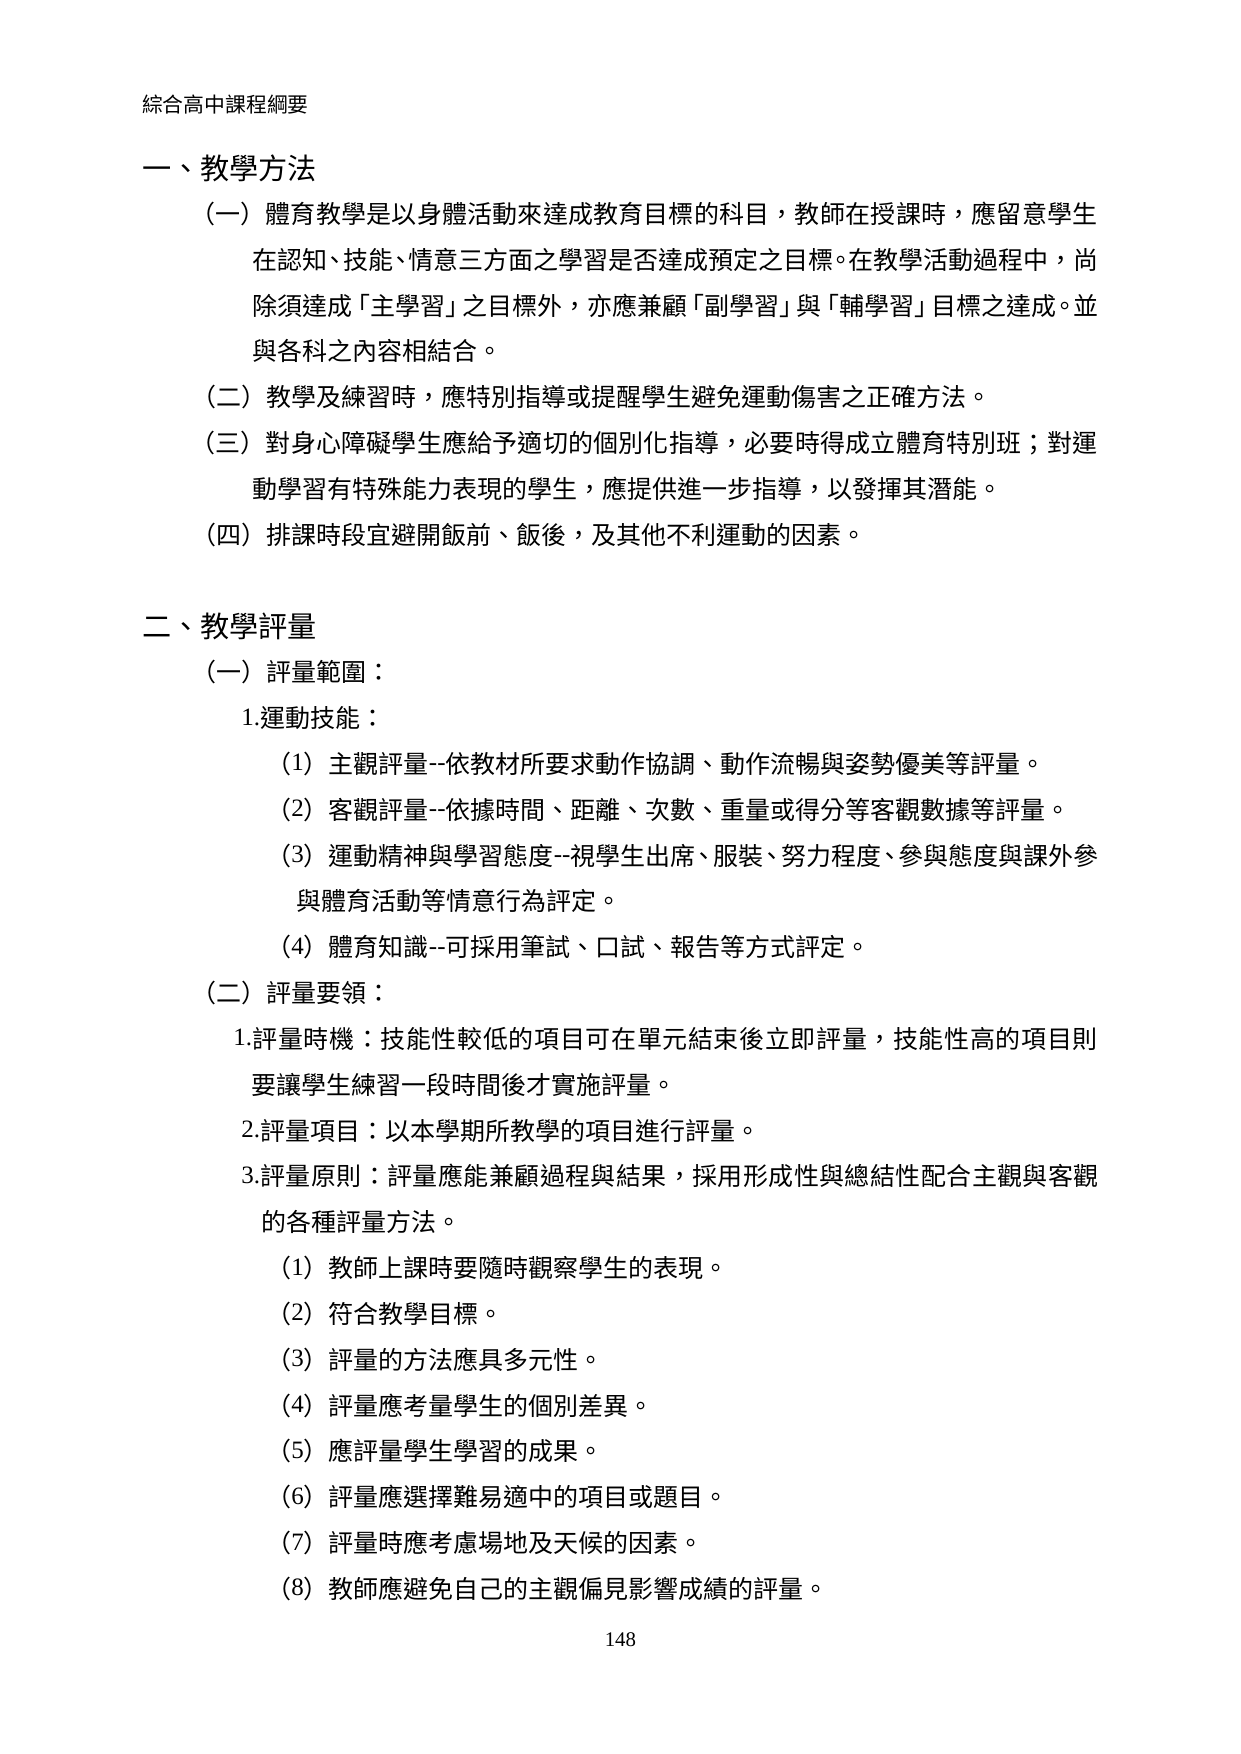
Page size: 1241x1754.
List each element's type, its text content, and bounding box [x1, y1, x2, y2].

text （1）主觀評量--依教材所要求動作協調、動作流暢與姿勢優美等評量。 [191, 739, 1098, 785]
text （5）應評量學生學習的成果。 [266, 1427, 1098, 1473]
text （2）符合教學目標。 [266, 1289, 1098, 1335]
text （8）教師應避免自己的主觀偏見影響成績的評量。 [266, 1564, 1098, 1610]
text （3）運動精神與學習態度--視學生出席、服裝、努力程度、參與態度與課外參與體育活動等情意行為評定。 [266, 831, 1098, 923]
text （3）評量的方法應具多元性。 [266, 1335, 1098, 1381]
text （四）排課時段宜避開飯前、飯後，及其他不利運動的因素。 [192, 510, 1098, 556]
text （4）體育知識--可採用筆試、口試、報告等方式評定。 [191, 923, 1098, 969]
text 一、教學方法 [142, 144, 1098, 189]
text （2）客觀評量--依據時間、距離、次數、重量或得分等客觀數據等評量。 [191, 785, 1098, 831]
text （二）評量要領： [192, 969, 1098, 1014]
text 1.運動技能： [191, 694, 1098, 739]
text 3.評量原則：評量應能兼顧過程與結果，採用形成性與總結性配合主觀與客觀的各種評量方法。 [241, 1152, 1098, 1244]
text （二）教學及練習時，應特別指導或提醒學生避免運動傷害之正確方法。 [192, 373, 1098, 419]
text （4）評量應考量學生的個別差異。 [266, 1381, 1098, 1427]
text （三）對身心障礙學生應給予適切的個別化指導，必要時得成立體育特別班；對運動學習有特殊能力表現的學生，應提供進一步指導，以發揮其潛能。 [190, 419, 1098, 510]
text 2.評量項目：以本學期所教學的項目進行評量。 [241, 1106, 1098, 1152]
text （1）教師上課時要隨時觀察學生的表現。 [266, 1244, 1098, 1289]
text （7）評量時應考慮場地及天候的因素。 [266, 1519, 1098, 1564]
text （6）評量應選擇難易適中的項目或題目。 [266, 1473, 1098, 1519]
text 1.評量時機：技能性較低的項目可在單元結束後立即評量，技能性高的項目則要讓學生練習一段時間後才實施評量。 [233, 1014, 1098, 1106]
text （一）評量範圍： [192, 648, 1098, 694]
text 二、教學評量 [142, 602, 1098, 648]
text （一）體育教學是以身體活動來達成教育目標的科目，教師在授課時，應留意學生在認知、技能、情意三方面之學習是否達成預定之目標。在教學活動過程中，尚除須達成「主學習」之目標外，亦應兼顧「副學習」與「輔學習」目標之達成。並與各科之內容相結合。 [190, 189, 1098, 373]
